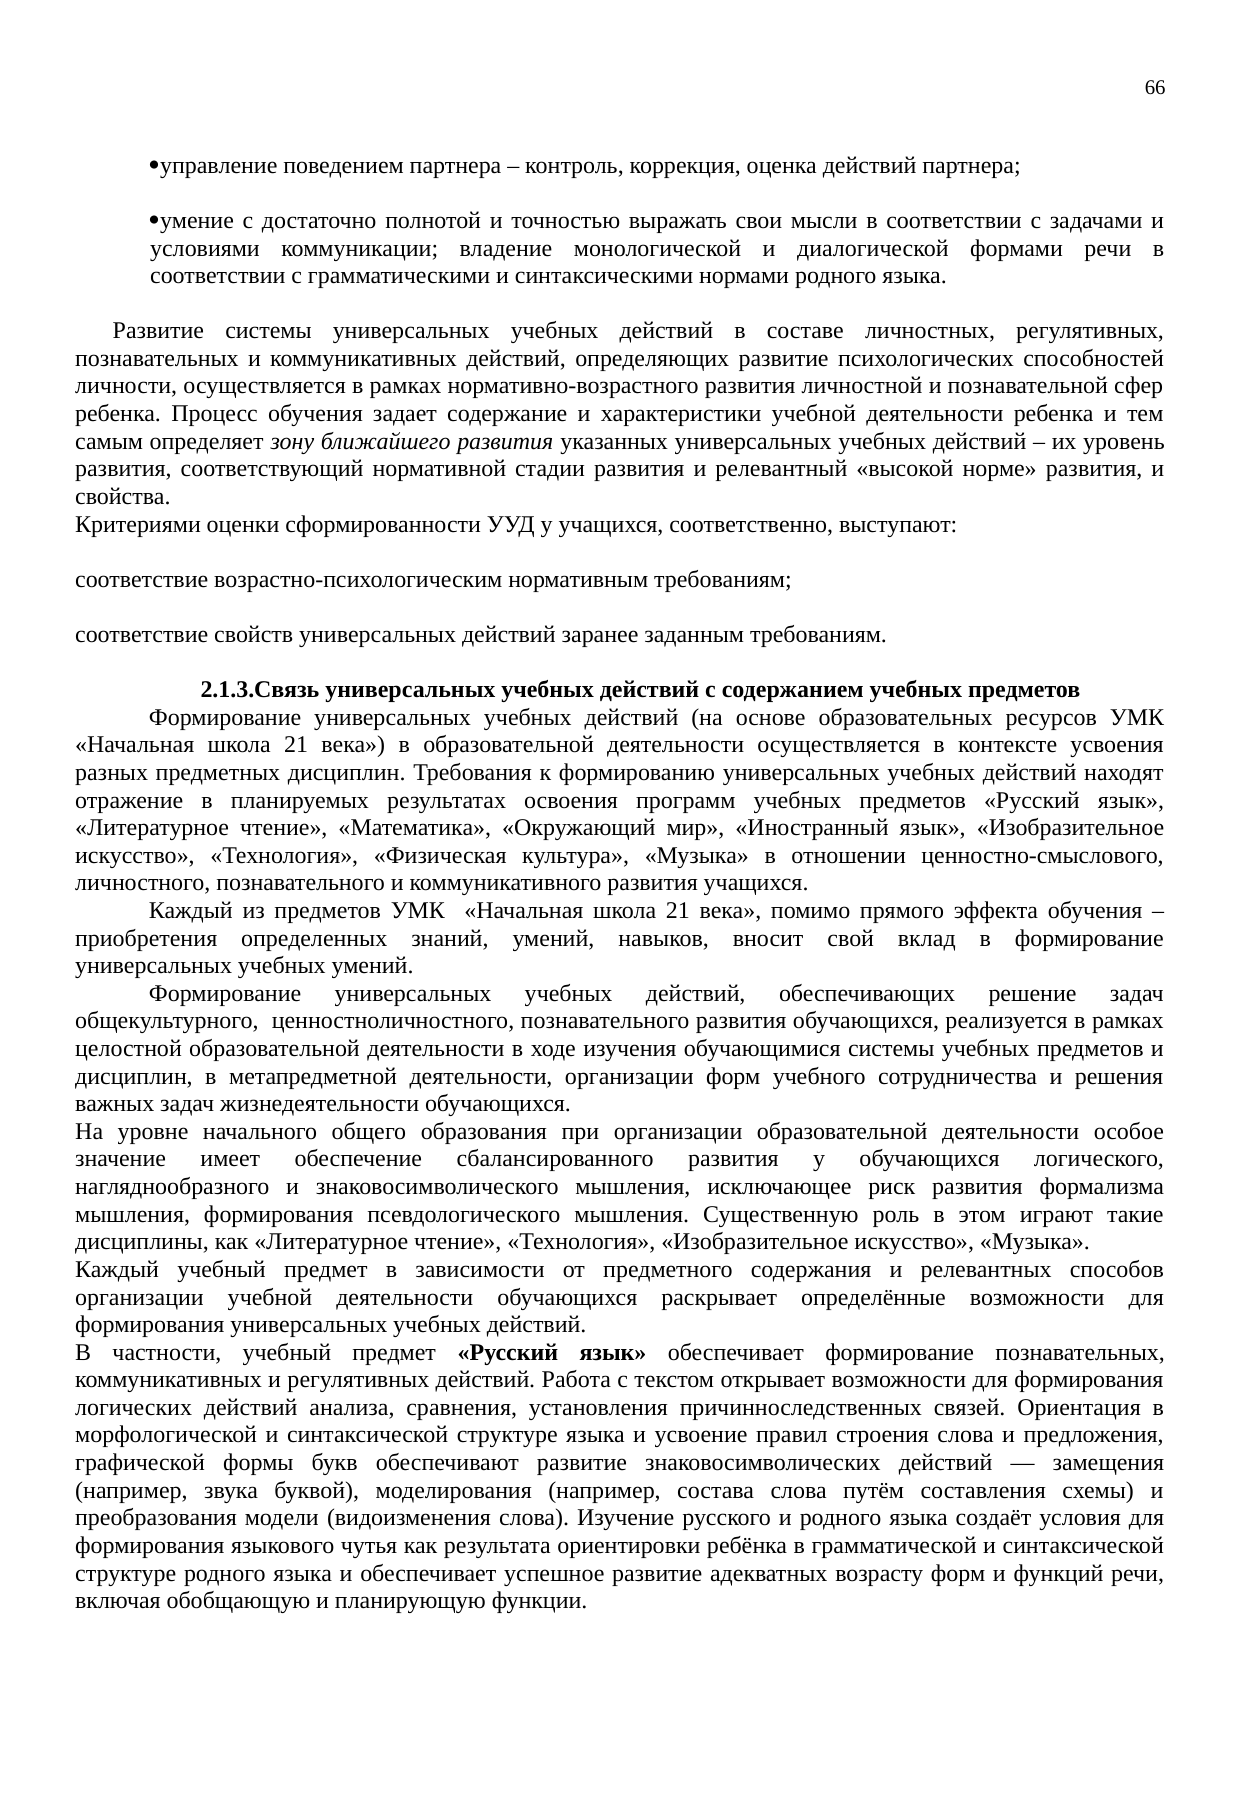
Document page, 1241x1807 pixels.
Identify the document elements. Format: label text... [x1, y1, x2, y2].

text Развитие системы универсальных учебных действий в составе личностных, регулятивных, познавательных и коммуникативных действий, определяющих развитие психологических способностей личности, осуществляется в рамках нормативно-возрастного развития личностной и познавательной сфер ребенка. Процесс обучения задает содержание и характеристики учебной деятельности ребенка и тем самым определяет зону ближайшего развития указанных универсальных учебных действий – их уровень развития, соответствующий нормативной стадии развития и релевантный «высокой норме» развития, и свойства. [75, 316, 1165, 509]
list управление поведением партнера – контроль, коррекция, оценка действий партнера; [150, 151, 1165, 178]
text Формирование универсальных учебных действий, обеспечивающих решение задач общекультурного, ценностноличностного, познавательного развития обучающихся, реализуется в рамках целостной образовательной деятельности в ходе изучения обучающимися системы учебных предметов и дисциплин, в метапредметной деятельности, организации форм учебного сотрудничества и решения важных задач жизнедеятельности обучающихся. [75, 979, 1165, 1117]
text Каждый учебный предмет в зависимости от предметного содержания и релевантных способов организации учебной деятельности обучающихся раскрывает определённые возможности для формирования универсальных учебных действий. [75, 1255, 1165, 1338]
text Формирование универсальных учебных действий (на основе образовательных ресурсов УМК «Начальная школа 21 века») в образовательной деятельности осуществляется в контексте усвоения разных предметных дисциплин. Требования к формированию универсальных учебных действий находят отражение в планируемых результатах освоения программ учебных предметов «Русский язык», «Литературное чтение», «Математика», «Окружающий мир», «Иностранный язык», «Изобразительное искусство», «Технология», «Физическая культура», «Музыка» в отношении ценностно-смыслового, личностного, познавательного и коммуникативного развития учащихся. [75, 703, 1165, 896]
text Каждый из предметов УМК «Начальная школа 21 века», помимо прямого эффекта обучения – приобретения определенных знаний, умений, навыков, вносит свой вклад в формирование универсальных учебных умений. [75, 896, 1165, 979]
text Критериями оценки сформированности УУД у учащихся, соответственно, выступают: [75, 509, 1165, 537]
text В частности, учебный предмет «Русский язык» обеспечивает формирование познавательных, коммуникативных и регулятивных действий. Работа с текстом открывает возможности для формирования логических действий анализа, сравнения, установления причинноследственных связей. Ориентация в морфологической и синтаксической структуре языка и усвоение правил строения слова и предложения, графической формы букв обеспечивают развитие знаковосимволических действий — замещения (например, звука буквой), моделирования (например, состава слова путём составления схемы) и преобразования модели (видоизменения слова). Изучение русского и родного языка создаёт условия для формирования языкового чутья как результата ориентировки ребёнка в грамматической и синтаксической структуре родного языка и обеспечивает успешное развитие адекватных возрасту форм и функций речи, включая обобщающую и планирующую функции. [75, 1338, 1165, 1614]
text соответствие свойств универсальных действий заранее заданным требованиям. [75, 620, 1165, 648]
list умение с достаточно полнотой и точностью выражать свои мысли в соответствии с задачами и условиями коммуникации; владение монологической и диалогической формами речи в соответствии с грамматическими и синтаксическими нормами родного языка. [150, 206, 1165, 289]
text 2.1.3.Связь универсальных учебных действий с содержанием учебных предметов [75, 675, 1165, 703]
text соответствие возрастно-психологическим нормативным требованиям; [75, 565, 1165, 592]
text На уровне начального общего образования при организации образовательной деятельности особое значение имеет обеспечение сбалансированного развития у обучающихся логического, нагляднообразного и знаковосимволического мышления, исключающее риск развития формализма мышления, формирования псевдологического мышления. Существенную роль в этом играют такие дисциплины, как «Литературное чтение», «Технология», «Изобразительное искусство», «Музыка». [75, 1117, 1165, 1255]
